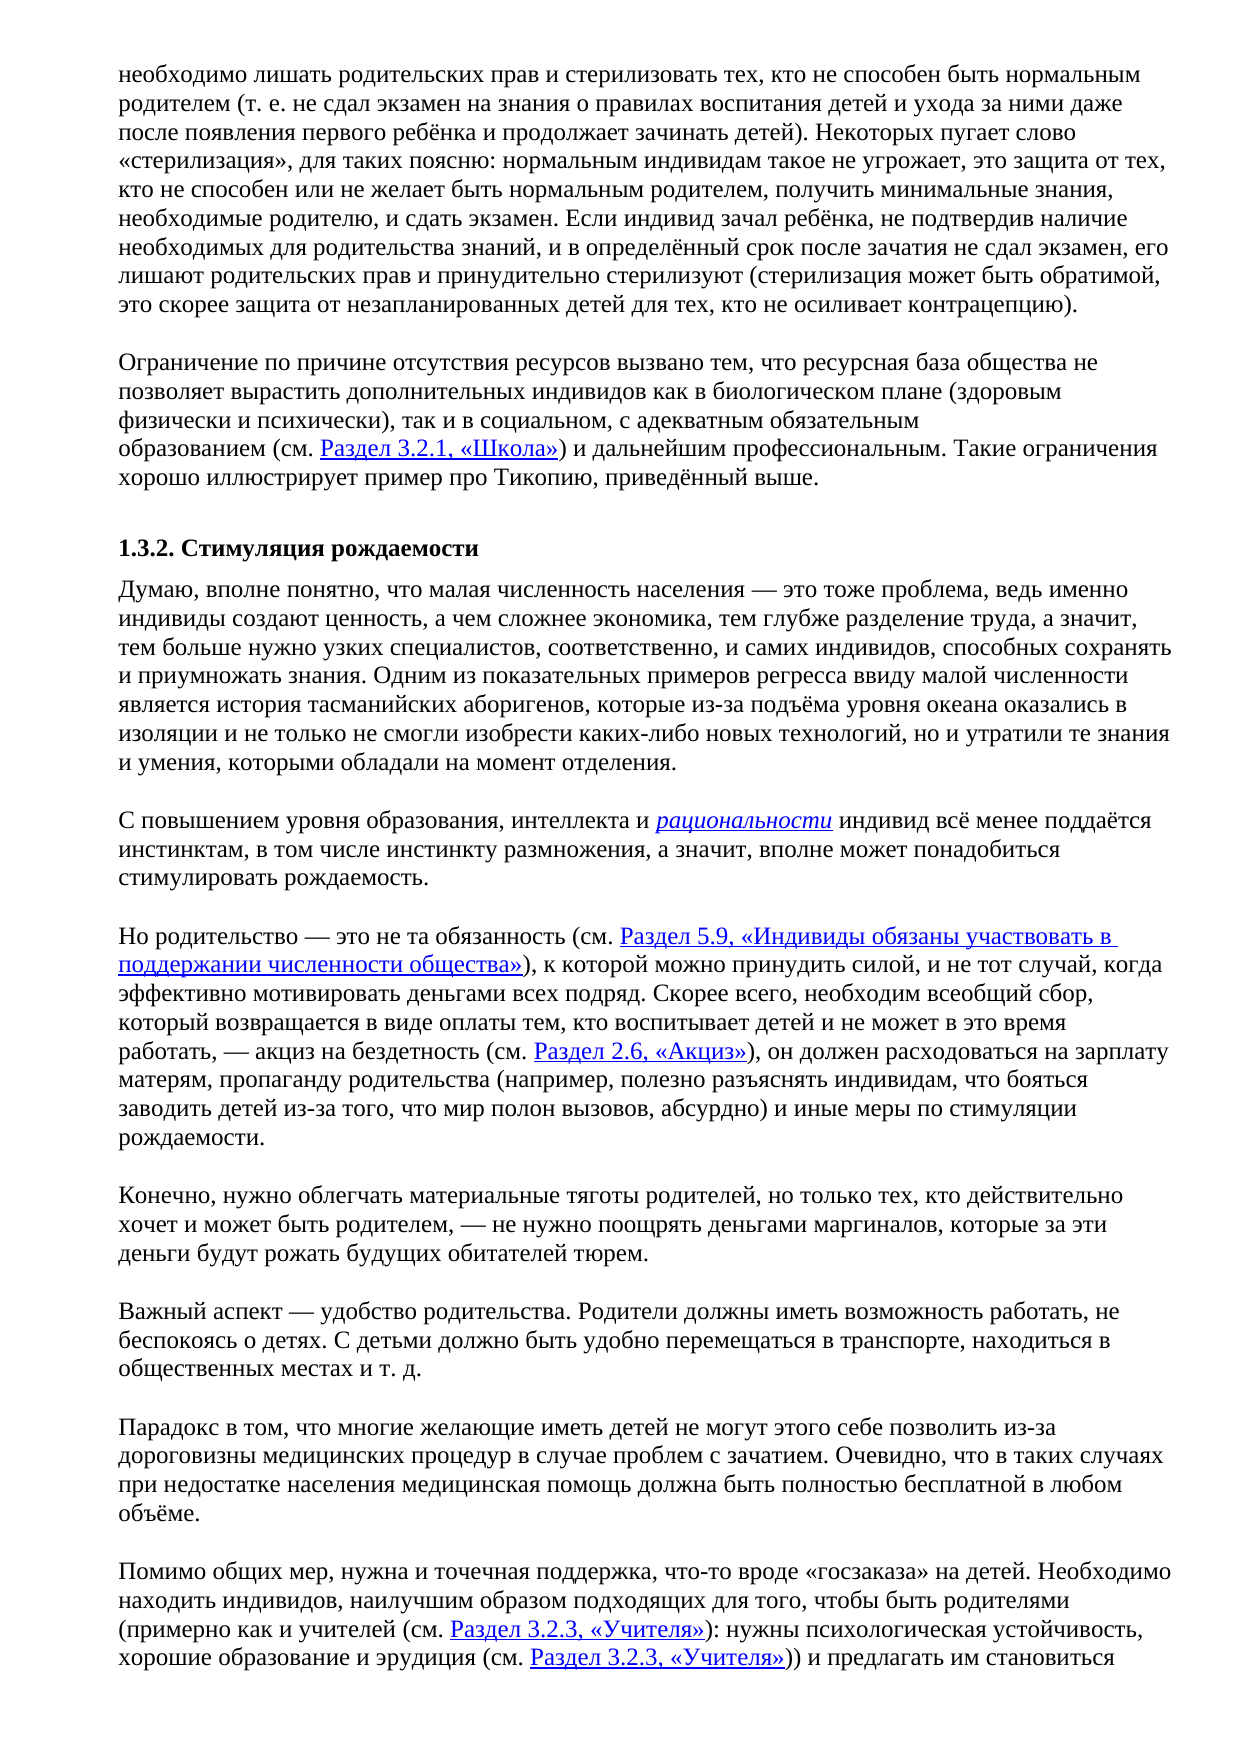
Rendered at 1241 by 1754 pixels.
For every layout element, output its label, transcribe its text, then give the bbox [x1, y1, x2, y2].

text Но родительство — это не та обязанность (см. Раздел 5.9, «Индивиды обязаны участвовать в поддержании численности общества»), к которой можно принудить силой, и не тот случай, когда эффективно мотивировать деньгами всех подряд. Скорее всего, необходим всеобщий сбор, который возвращается в виде оплаты тем, кто воспитывает детей и не может в это время работать, — акциз на бездетность (см. Раздел 2.6, «Акциз»), он должен расходоваться на зарплату матерям, пропаганду родительства (например, полезно разъяснять индивидам, что бояться заводить детей из-за того, что мир полон вызовов, абсурдно) и иные меры по стимуляции рождаемости. [118, 921, 1181, 1151]
text Помимо общих мер, нужна и точечная поддержка, что-то вроде «госзаказа» на детей. Необходимо находить индивидов, наилучшим образом подходящих для того, чтобы быть родителями (примерно как и учителей (см. Раздел 3.2.3, «Учителя»): нужны психологическая устойчивость, хорошие образование и эрудиция (см. Раздел 3.2.3, «Учителя»)) и предлагать им становиться [118, 1556, 1181, 1671]
text Ограничение по причине отсутствия ресурсов вызвано тем, что ресурсная база общества не позволяет вырастить дополнительных индивидов как в биологическом плане (здоровым физически и психически), так и в социальном, с адекватным обязательным образованием (см. Раздел 3.2.1, «Школа») и дальнейшим профессиональным. Такие ограничения хорошо иллюстрирует пример про Тикопию, приведённый выше. [118, 347, 1181, 491]
text Думаю, вполне понятно, что малая численность населения — это тоже проблема, ведь именно индивиды создают ценность, а чем сложнее экономика, тем глубже разделение труда, а значит, тем больше нужно узких специалистов, соответственно, и самих индивидов, способных сохранять и приумножать знания. Одним из показательных примеров регресса ввиду малой численности является история тасманийских аборигенов, которые из-за подъёма уровня океана оказались в изоляции и не только не смогли изобрести каких-либо новых технологий, но и утратили те знания и умения, которыми обладали на момент отделения. [118, 574, 1181, 776]
text С повышением уровня образования, интеллекта и рациональности индивид всё менее поддаётся инстинктам, в том числе инстинкту размножения, а значит, вполне может понадобиться стимулировать рождаемость. [118, 805, 1181, 891]
text необходимо лишать родительских прав и стерилизовать тех, кто не способен быть нормальным родителем (т. е. не сдал экзамен на знания о правилах воспитания детей и ухода за ними даже после появления первого ребёнка и продолжает зачинать детей). Некоторых пугает слово «стерилизация», для таких поясню: нормальным индивидам такое не угрожает, это защита от тех, кто не способен или не желает быть нормальным родителем, получить минимальные знания, необходимые родителю, и сдать экзамен. Если индивид зачал ребёнка, не подтвердив наличие необходимых для родительства знаний, и в определённый срок после зачатия не сдал экзамен, его лишают родительских прав и принудительно стерилизуют (стерилизация может быть обратимой, это скорее защита от незапланированных детей для тех, кто не осиливает контрацепцию). [118, 59, 1181, 318]
text Важный аспект — удобство родительства. Родители должны иметь возможность работать, не беспокоясь о детях. С детьми должно быть удобно перемещаться в транспорте, находиться в общественных местах и т. д. [118, 1296, 1181, 1382]
text Конечно, нужно облегчать материальные тяготы родителей, но только тех, кто действительно хочет и может быть родителем, — не нужно поощрять деньгами маргиналов, которые за эти деньги будут рожать будущих обитателей тюрем. [118, 1180, 1181, 1266]
text Парадокс в том, что многие желающие иметь детей не могут этого себе позволить из-за дороговизны медицинских процедур в случае проблем с зачатием. Очевидно, что в таких случаях при недостатке населения медицинская помощь должна быть полностью бесплатной в любом объёме. [118, 1412, 1181, 1527]
subtitle 1.3.2. Стимуляция рождаемости [118, 533, 1181, 562]
